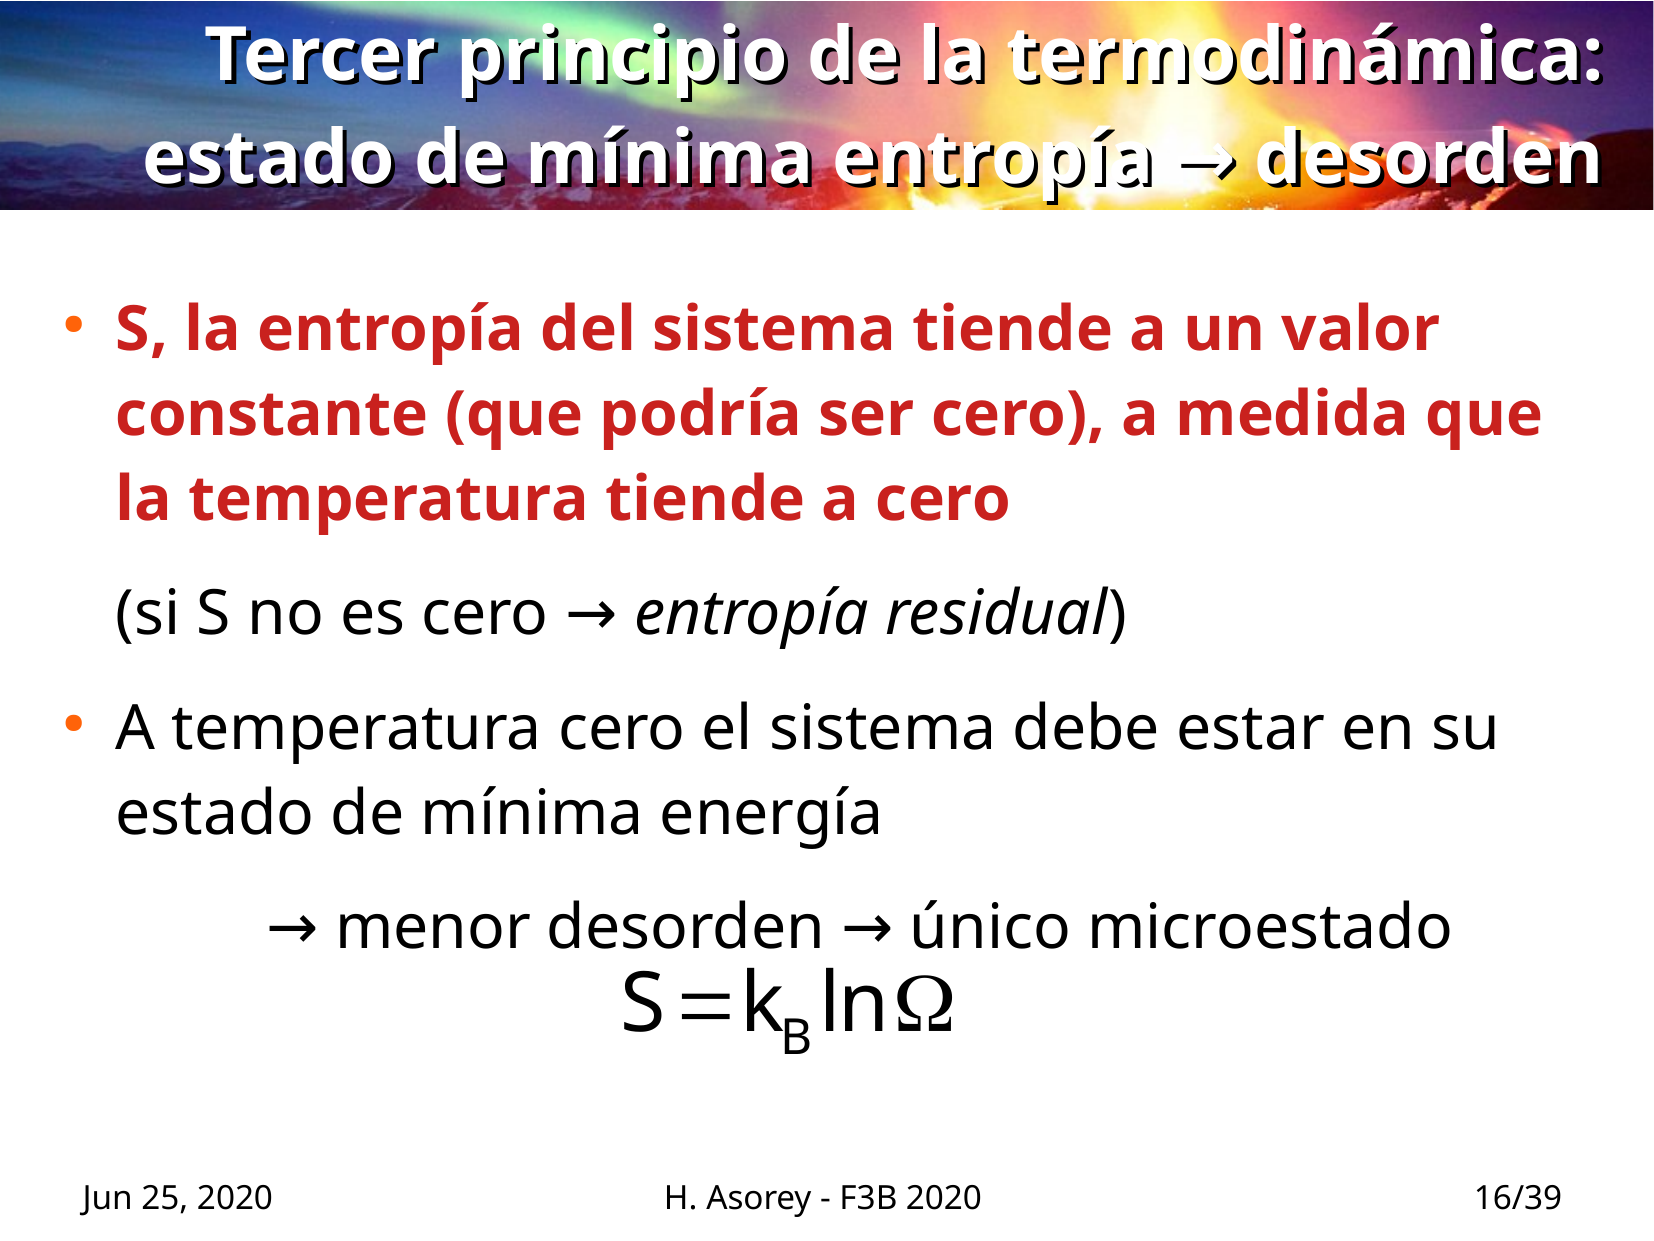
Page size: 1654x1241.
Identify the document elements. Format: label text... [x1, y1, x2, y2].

list S, la entropía del sistema tiende a un valor constante (que podría ser cero), a medida que la temperatura tiende a cero (si S no es cero → entropía residual) A temperatura cero el sistema debe estar en su estado de mínima energía → menor desorden → único microestado [45, 283, 1606, 1184]
title Tercer principio de la termodinámica: estado de mínima entropía → desorden [45, 11, 1606, 195]
picture [0, 1, 1654, 210]
chart [614, 951, 963, 1068]
